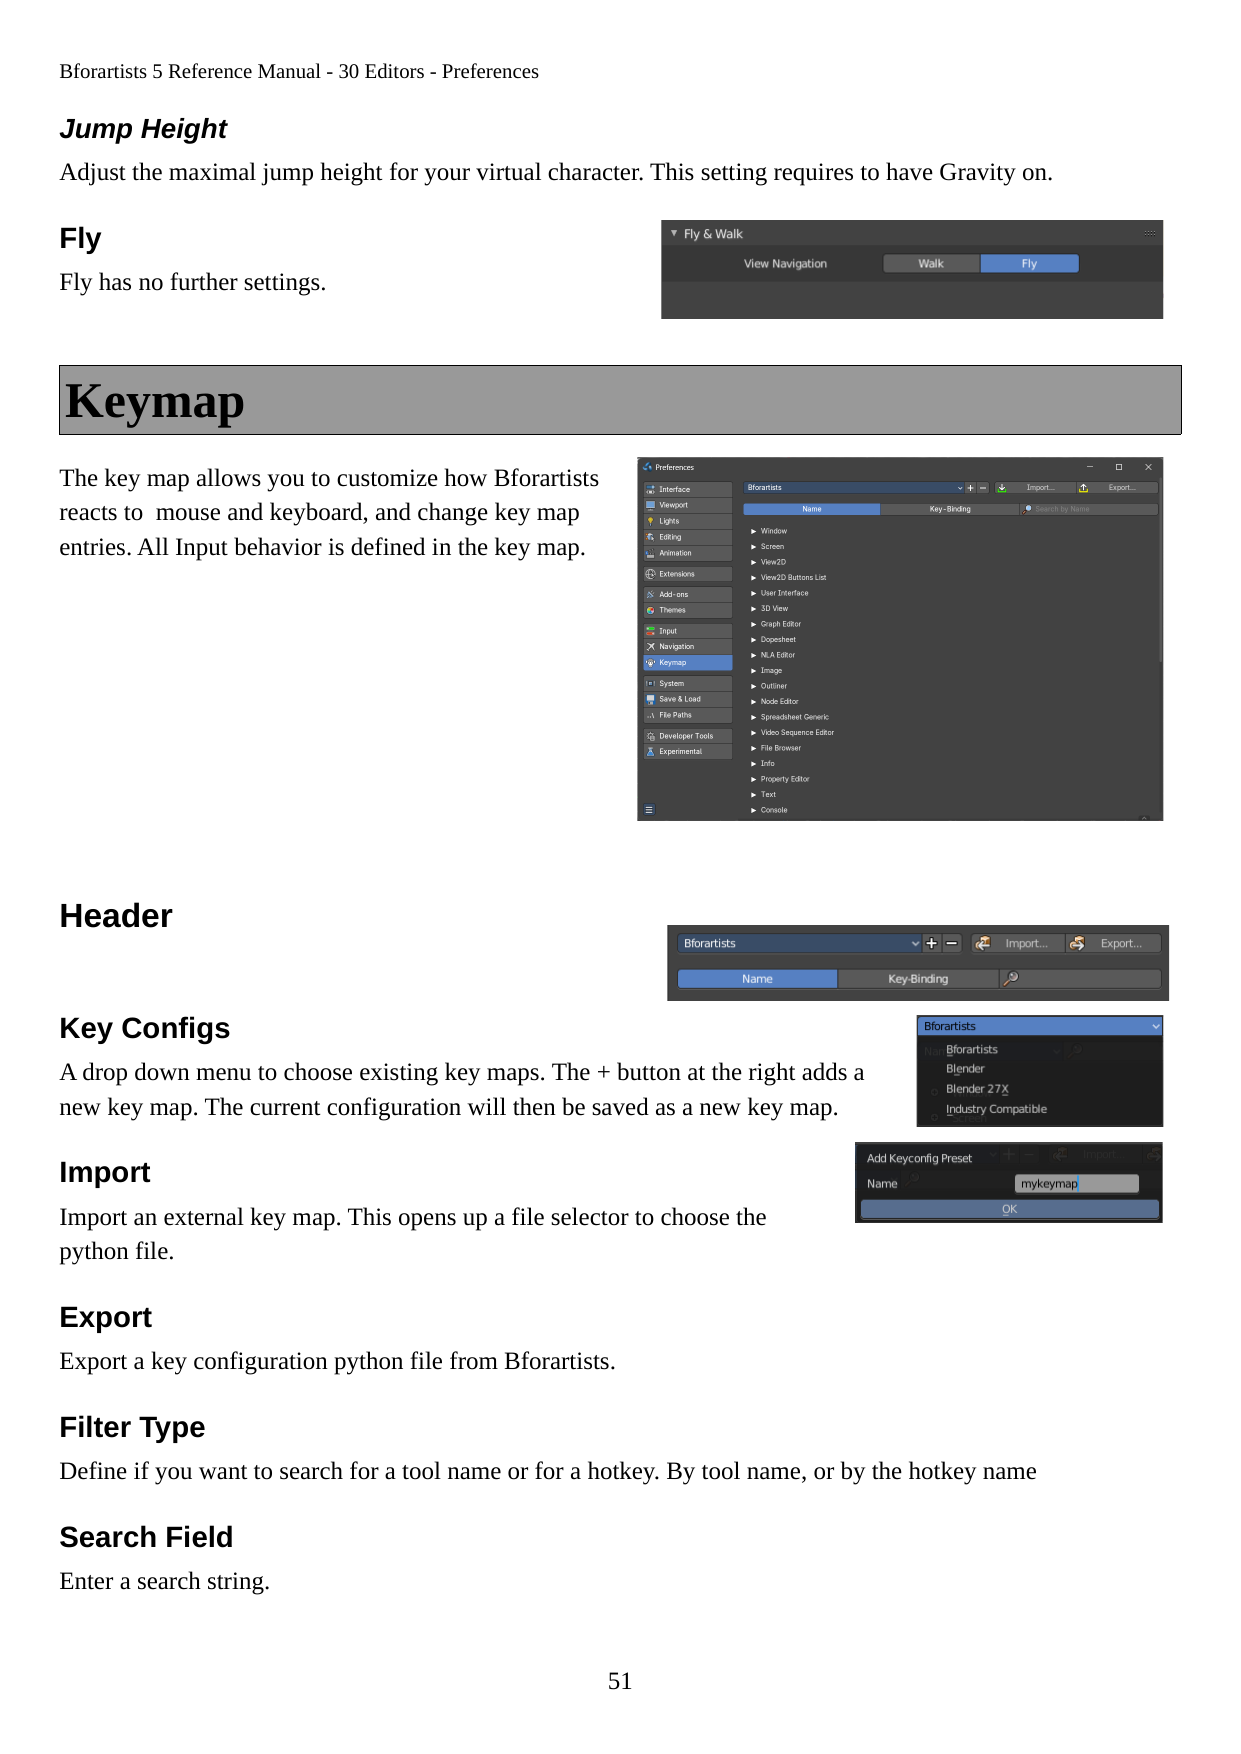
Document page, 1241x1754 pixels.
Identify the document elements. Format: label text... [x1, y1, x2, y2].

picture [661, 220, 1164, 319]
text Import an external key map. This opens up a file selector to choose the python file. [59, 1202, 1181, 1265]
text Fly has no further settings. [59, 267, 661, 296]
text Export a key configuration python file from Bforartists. [59, 1346, 1181, 1375]
picture [637, 457, 1164, 821]
subtitle [1163, 1155, 1181, 1189]
subtitle [1164, 221, 1181, 254]
subtitle Key Configs [59, 1011, 1181, 1045]
subtitle Search Field [59, 1519, 1181, 1553]
picture [855, 1142, 1163, 1223]
subtitle Jump Height [59, 113, 1181, 144]
text The key map allows you to customize how Bforartists reacts to mouse and keyboard, and change key map entries. All Input behavior is defined in the key map. [59, 463, 637, 561]
text Enter a search string. [59, 1566, 1181, 1594]
subtitle Filter Type [59, 1409, 1181, 1443]
text Adjust the maximal jump height for your virtual character. This setting requires to have Gravity on. [59, 157, 1181, 186]
subtitle Export [59, 1300, 1181, 1333]
picture [667, 925, 1170, 1001]
text A drop down menu to choose existing key maps. The + button at the right adds a new key map. The current configuration will then be saved as a new key map. [59, 1057, 916, 1120]
picture [916, 1015, 1164, 1127]
table_header Keymap [60, 366, 1181, 434]
subtitle Header [59, 896, 1181, 935]
text Define if you want to search for a tool name or for a hotkey. By tool name, or by the hotkey name [59, 1456, 1181, 1484]
subtitle Fly [59, 221, 661, 254]
subtitle Import [59, 1155, 855, 1189]
